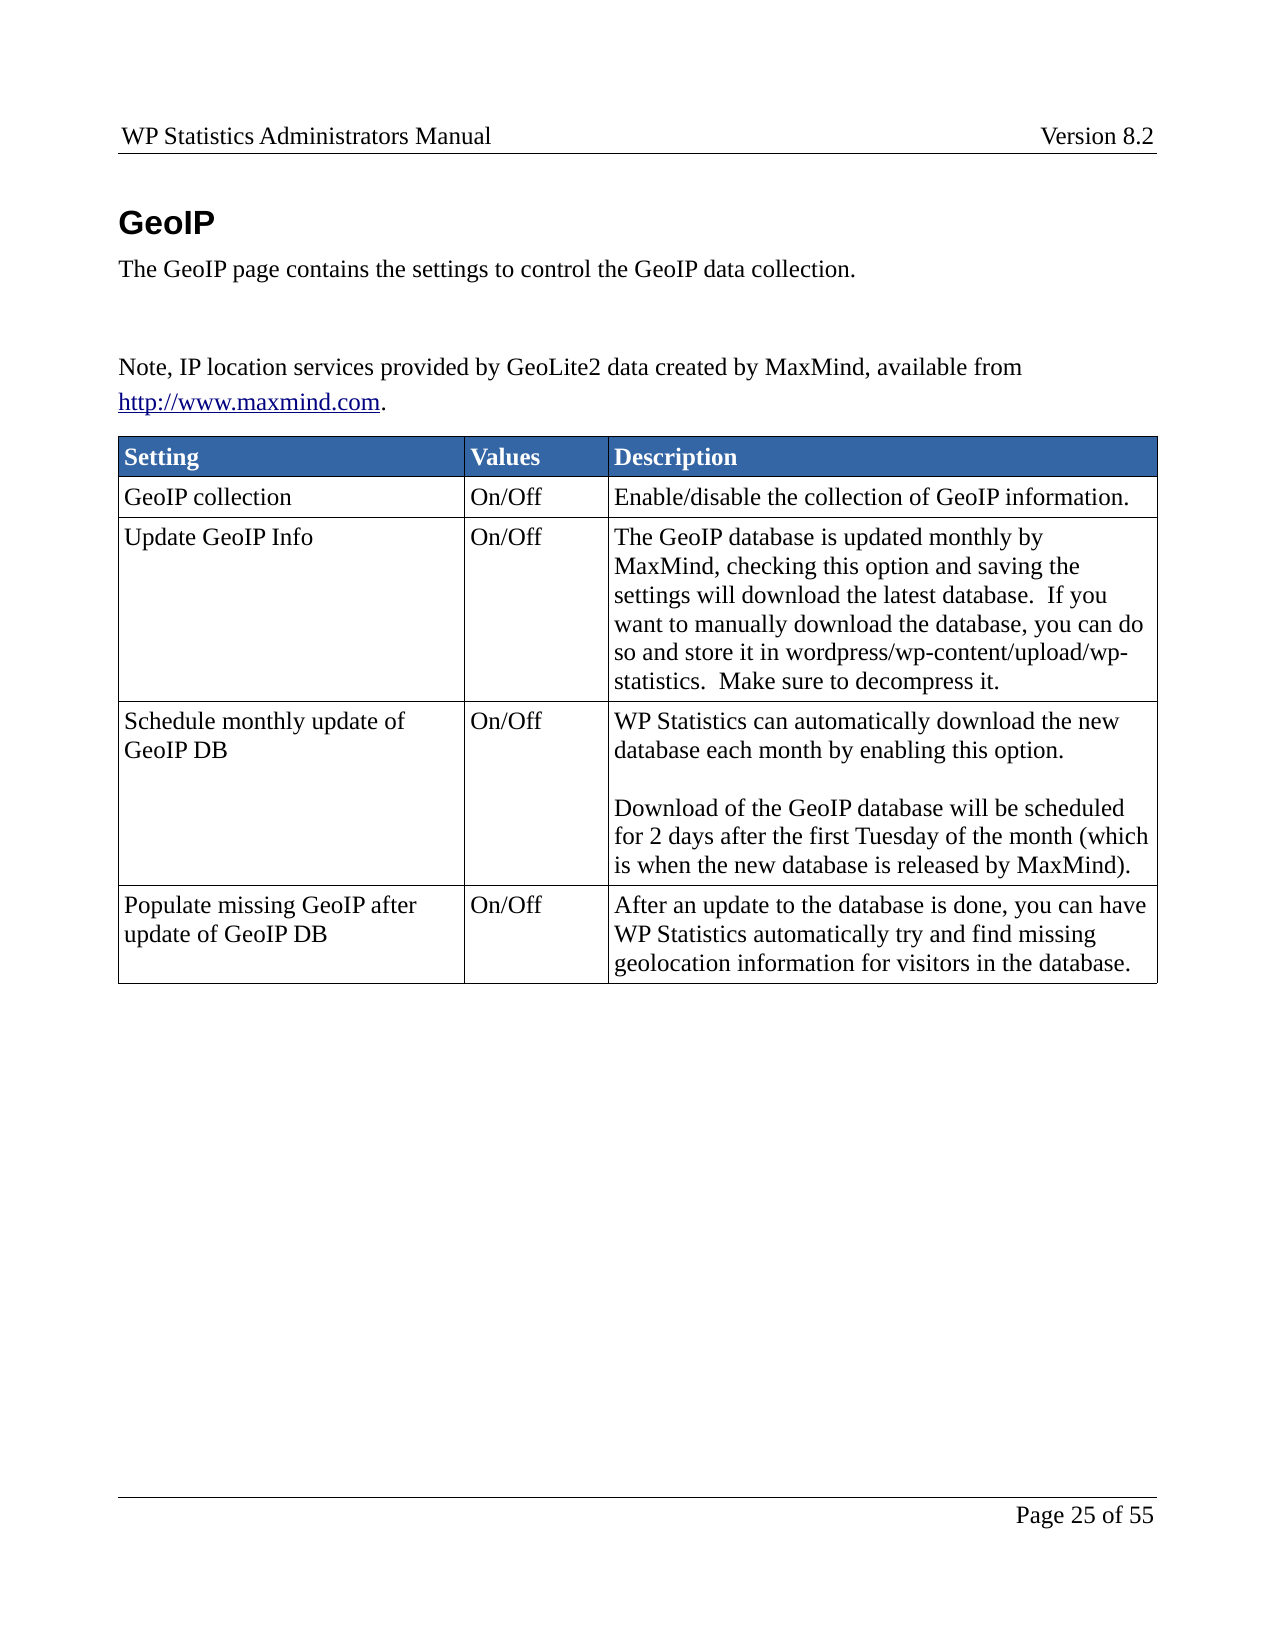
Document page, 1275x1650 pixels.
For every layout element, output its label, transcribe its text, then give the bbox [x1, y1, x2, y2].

table_cell On/Off [465, 886, 608, 982]
table_cell On/Off [465, 477, 608, 517]
table_cell Schedule monthly update of GeoIP DB [119, 702, 464, 885]
table_cell Enable/disable the collection of GeoIP information. [609, 477, 1157, 517]
table_header Values [465, 437, 608, 476]
table_cell WP Statistics can automatically download the new database each month by enabling this option. Download of the GeoIP database will be scheduled for 2 days after the first Tuesday of the month (which is when the new database is released by MaxMind). [609, 702, 1157, 885]
table_cell The GeoIP database is updated monthly by MaxMind, checking this option and saving the settings will download the latest database. If you want to manually download the database, you can do so and store it in wordpress/wp-content/upload/wp-statistics. Make sure to decompress it. [609, 518, 1157, 701]
table_header Description [609, 437, 1157, 476]
table_cell On/Off [465, 702, 608, 885]
text The GeoIP page contains the settings to control the GeoIP data collection. [118, 254, 1157, 283]
table_cell GeoIP collection [119, 477, 464, 517]
table_cell On/Off [465, 518, 608, 701]
table_cell After an update to the database is done, you can have WP Statistics automatically try and find missing geolocation information for visitors in the database. [609, 886, 1157, 982]
table_cell Populate missing GeoIP after update of GeoIP DB [119, 886, 464, 982]
subtitle GeoIP [118, 203, 1157, 242]
table_cell Update GeoIP Info [119, 518, 464, 701]
text Note, IP location services provided by GeoLite2 data created by MaxMind, available from http://www.maxmind.com. [118, 352, 1157, 416]
table_header Setting [119, 437, 464, 476]
